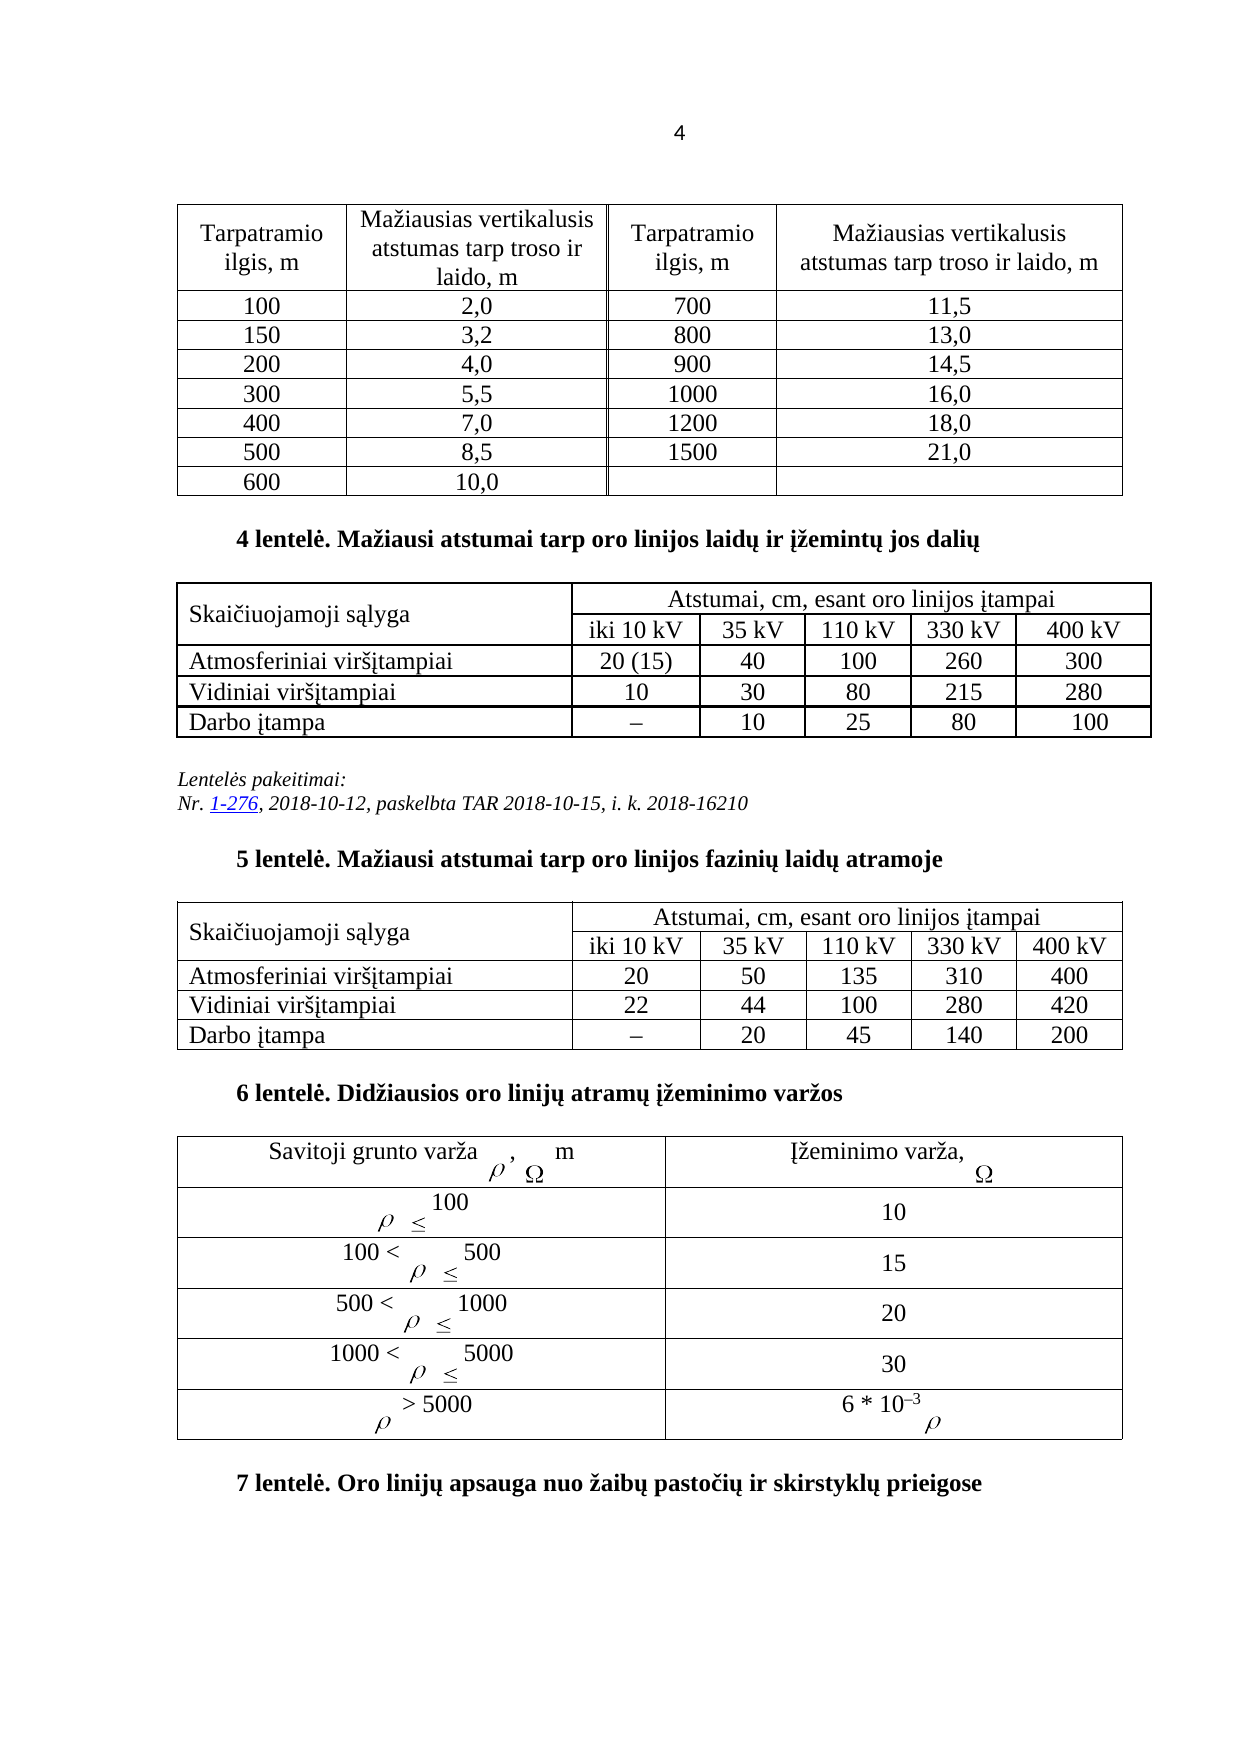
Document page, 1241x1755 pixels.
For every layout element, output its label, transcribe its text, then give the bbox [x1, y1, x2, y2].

table_cell 400 kV [1017, 932, 1122, 960]
table_cell 100 [1017, 708, 1150, 736]
table_header Tarpatramio ilgis, m [178, 205, 346, 290]
table_cell 100 [806, 646, 910, 674]
table_cell 40 [701, 646, 804, 674]
text Lentelės pakeitimai: [177, 767, 1181, 791]
table_cell 700 [609, 291, 776, 320]
text Nr. 1-276, 2018-10-12, paskelbta TAR 2018-10-15, i. k. 2018-16210 [177, 791, 1181, 815]
table_cell 80 [806, 677, 910, 705]
table_cell 30 [666, 1339, 1122, 1388]
table_cell 10 [666, 1188, 1122, 1237]
table_cell 600 [178, 467, 346, 495]
table_cell Atmosferiniai viršįtampiai [178, 646, 571, 674]
table_cell 330 kV [912, 615, 1015, 644]
table_cell 13,0 [777, 321, 1122, 349]
table_cell 20 [666, 1289, 1122, 1338]
table_cell [777, 467, 1122, 495]
table_header Mažiausias vertikalusis atstumas tarp troso ir laido, m [777, 205, 1122, 290]
table_cell 50 [701, 961, 806, 990]
table_header Atstumai, cm, esant oro linijos įtampai [573, 903, 1122, 931]
table_cell 100 [178, 1188, 665, 1237]
table_cell Vidiniai viršįtampiai [178, 677, 571, 705]
table_cell 25 [806, 708, 910, 736]
table_cell 1500 [609, 438, 776, 466]
text 6 lentelė. Didžiausios oro linijų atramų įžeminimo varžos [177, 1078, 1181, 1107]
table_cell 14,5 [777, 350, 1122, 378]
table_cell 310 [912, 961, 1016, 990]
table_cell 100 [178, 291, 346, 320]
table_cell 8,5 [347, 438, 606, 466]
table_cell 500 [178, 438, 346, 466]
table_cell iki 10 kV [573, 615, 699, 644]
table_cell 10,0 [347, 467, 606, 495]
table_header Skaičiuojamoji sąlyga [178, 903, 572, 960]
table_cell 35 kV [701, 932, 806, 960]
table_cell 20 (15) [573, 646, 699, 674]
table_cell Vidiniai viršįtampiai [178, 991, 572, 1019]
table_cell 200 [178, 350, 346, 378]
table_cell 300 [178, 379, 346, 407]
table_cell 1000 [609, 379, 776, 407]
table_cell 20 [701, 1020, 806, 1049]
table_cell 2,0 [347, 291, 606, 320]
table_cell 400 [1017, 961, 1122, 990]
table_cell 900 [609, 350, 776, 378]
table_cell [609, 467, 776, 495]
table_cell 4,0 [347, 350, 606, 378]
table_cell 45 [807, 1020, 911, 1049]
table_cell 500 < 1000 [178, 1289, 665, 1338]
table_cell 30 [701, 677, 804, 705]
table_cell 20 [573, 961, 700, 990]
table_cell 330 kV [912, 932, 1016, 960]
table_cell Atmosferiniai viršįtampiai [178, 961, 572, 990]
table_cell 5,5 [347, 379, 606, 407]
table_cell Darbo įtampa [178, 708, 571, 736]
table_cell 1000 < 5000 [178, 1339, 665, 1388]
table_cell 215 [912, 677, 1015, 705]
table_cell – [573, 708, 699, 736]
table_header Skaičiuojamoji sąlyga [178, 584, 571, 644]
table_cell 260 [912, 646, 1015, 674]
table_header Įžeminimo varža, [666, 1137, 1122, 1186]
table_cell > 5000 [178, 1390, 665, 1439]
table_cell 300 [1017, 646, 1150, 674]
table_cell 22 [573, 991, 700, 1019]
table_cell iki 10 kV [573, 932, 700, 960]
table_cell 200 [1017, 1020, 1122, 1049]
table_cell 140 [912, 1020, 1016, 1049]
table_cell 400 [178, 409, 346, 437]
table_cell 18,0 [777, 409, 1122, 437]
table_cell 80 [912, 708, 1015, 736]
table_cell 150 [178, 321, 346, 349]
table_cell 800 [609, 321, 776, 349]
table_header Mažiausias vertikalusis atstumas tarp troso ir laido, m [347, 205, 606, 290]
text 5 lentelė. Mažiausi atstumai tarp oro linijos fazinių laidų atramoje [177, 844, 1181, 873]
table_header Tarpatramio ilgis, m [609, 205, 776, 290]
text 7 lentelė. Oro linijų apsauga nuo žaibų pastočių ir skirstyklų prieigose [177, 1468, 1181, 1497]
table_cell 280 [1017, 677, 1150, 705]
table_cell 3,2 [347, 321, 606, 349]
table_cell 420 [1017, 991, 1122, 1019]
table_cell 135 [807, 961, 911, 990]
table_cell 15 [666, 1238, 1122, 1287]
table_cell 21,0 [777, 438, 1122, 466]
table_cell Darbo įtampa [178, 1020, 572, 1049]
table_cell 110 kV [807, 932, 911, 960]
table_cell 280 [912, 991, 1016, 1019]
table_cell 16,0 [777, 379, 1122, 407]
table_cell 100 [807, 991, 911, 1019]
table_cell 110 kV [806, 615, 910, 644]
table_cell 44 [701, 991, 806, 1019]
table_cell 7,0 [347, 409, 606, 437]
table_cell – [573, 1020, 700, 1049]
table_cell 11,5 [777, 291, 1122, 320]
table_cell 1200 [609, 409, 776, 437]
table_cell 6 * 10–3 [666, 1390, 1122, 1439]
table_header Savitoji grunto varža , m [178, 1137, 665, 1186]
table_cell 400 kV [1017, 615, 1150, 644]
table_cell 10 [701, 708, 804, 736]
table_header Atstumai, cm, esant oro linijos įtampai [573, 584, 1150, 613]
table_cell 100 < 500 [178, 1238, 665, 1287]
table_cell 10 [573, 677, 699, 705]
text 4 lentelė. Mažiausi atstumai tarp oro linijos laidų ir įžemintų jos dalių [177, 524, 1181, 553]
table_cell 35 kV [701, 615, 804, 644]
